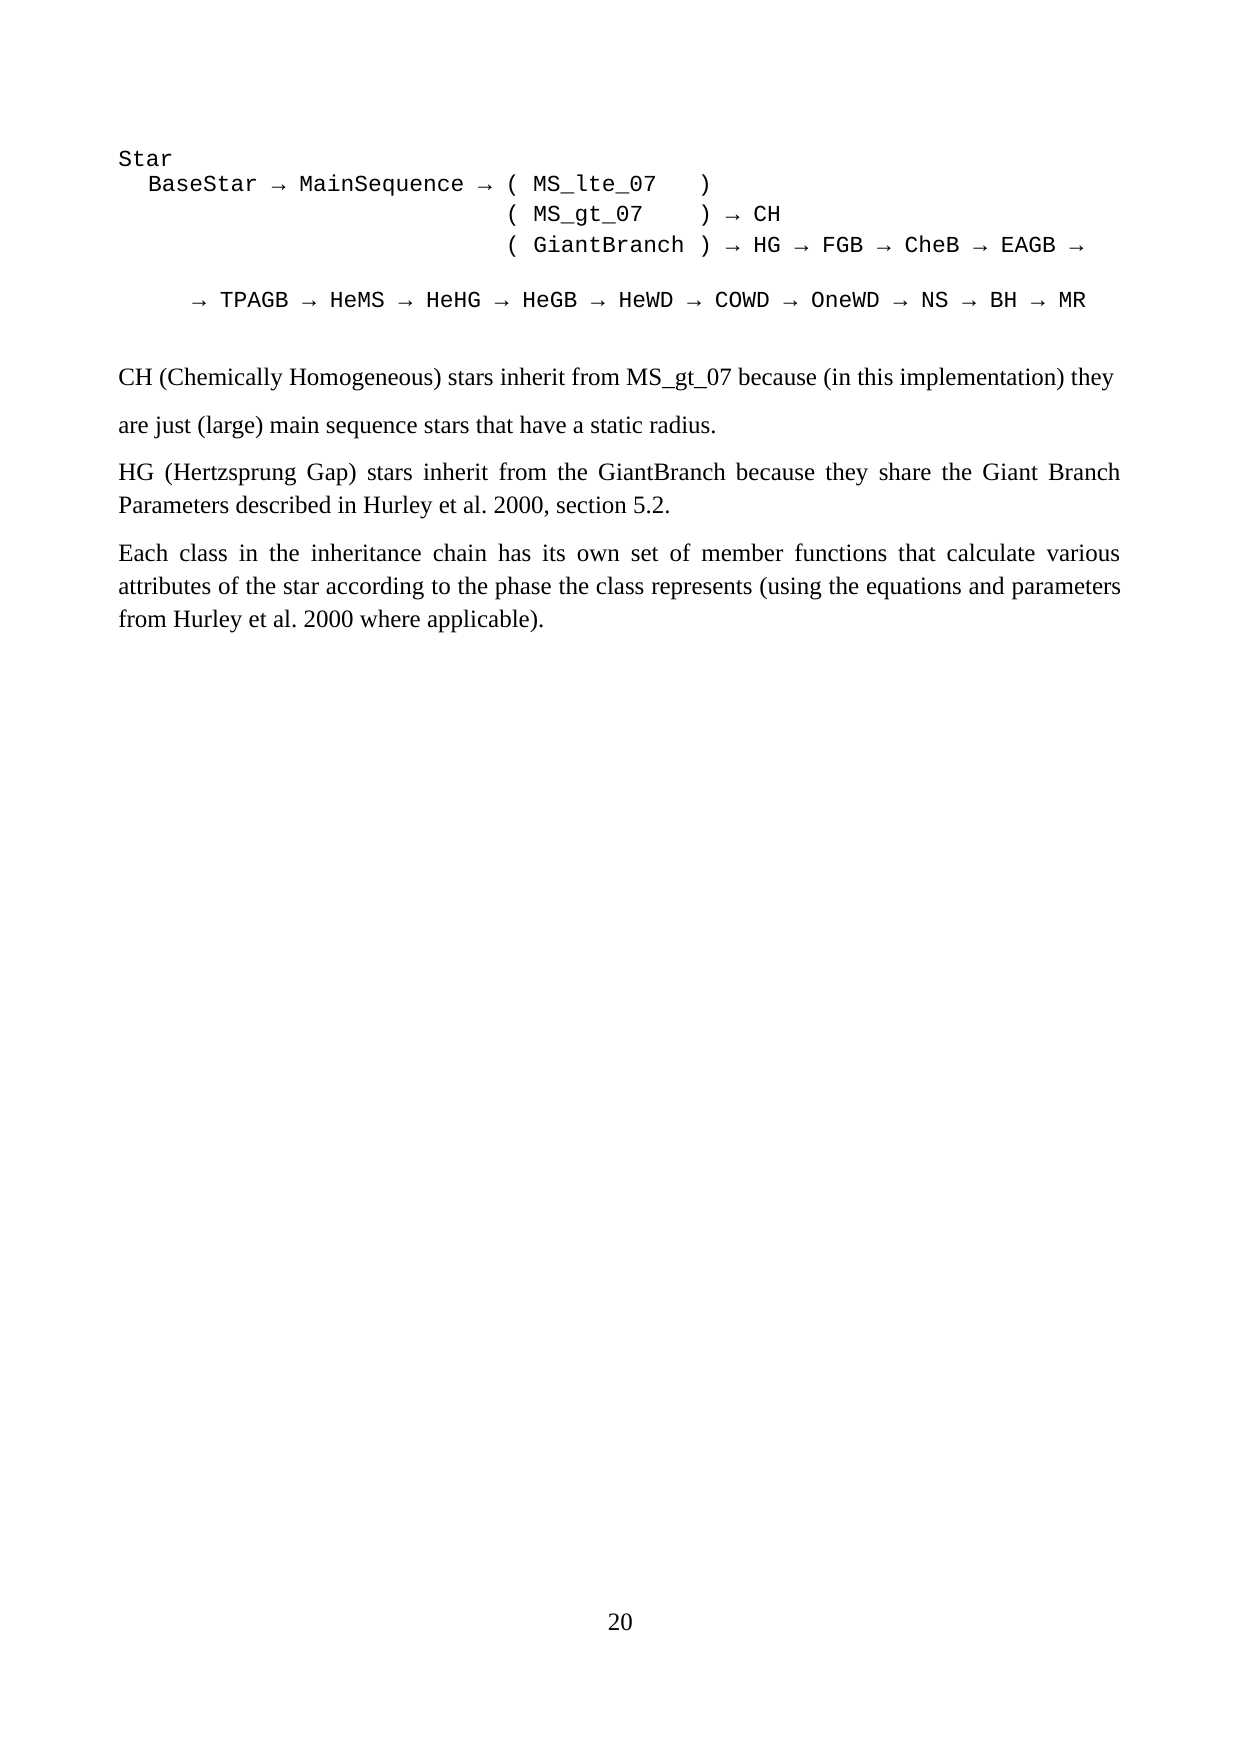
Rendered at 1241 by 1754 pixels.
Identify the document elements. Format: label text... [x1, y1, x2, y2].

text → TPAGB → HeMS → HeHG → HeGB → HeWD → COWD → OneWD → NS → BH → MR [118, 286, 1122, 314]
text are just (large) main sequence stars that have a static radius. [118, 410, 1122, 438]
text HG (Hertzsprung Gap) stars inherit from the GiantBranch because they share the Giant Branch Parameters described in Hurley et al. 2000, section 5.2. [118, 457, 1122, 519]
text CH (Chemically Homogeneous) stars inherit from MS_gt_07 because (in this implementation) they [118, 362, 1122, 391]
text ( GiantBranch ) → HG → FGB → CheB → EAGB → [118, 229, 1122, 260]
text Each class in the inheritance chain has its own set of member functions that calculate various attributes of the star according to the phase the class represents (using the equations and parameters from Hurley et al. 2000 where applicable). [118, 538, 1122, 633]
text BaseStar → MainSequence → ( MS_lte_07 ) [118, 173, 1122, 199]
text Star [118, 147, 1122, 173]
text ( MS_gt_07 ) → CH [118, 199, 1122, 229]
